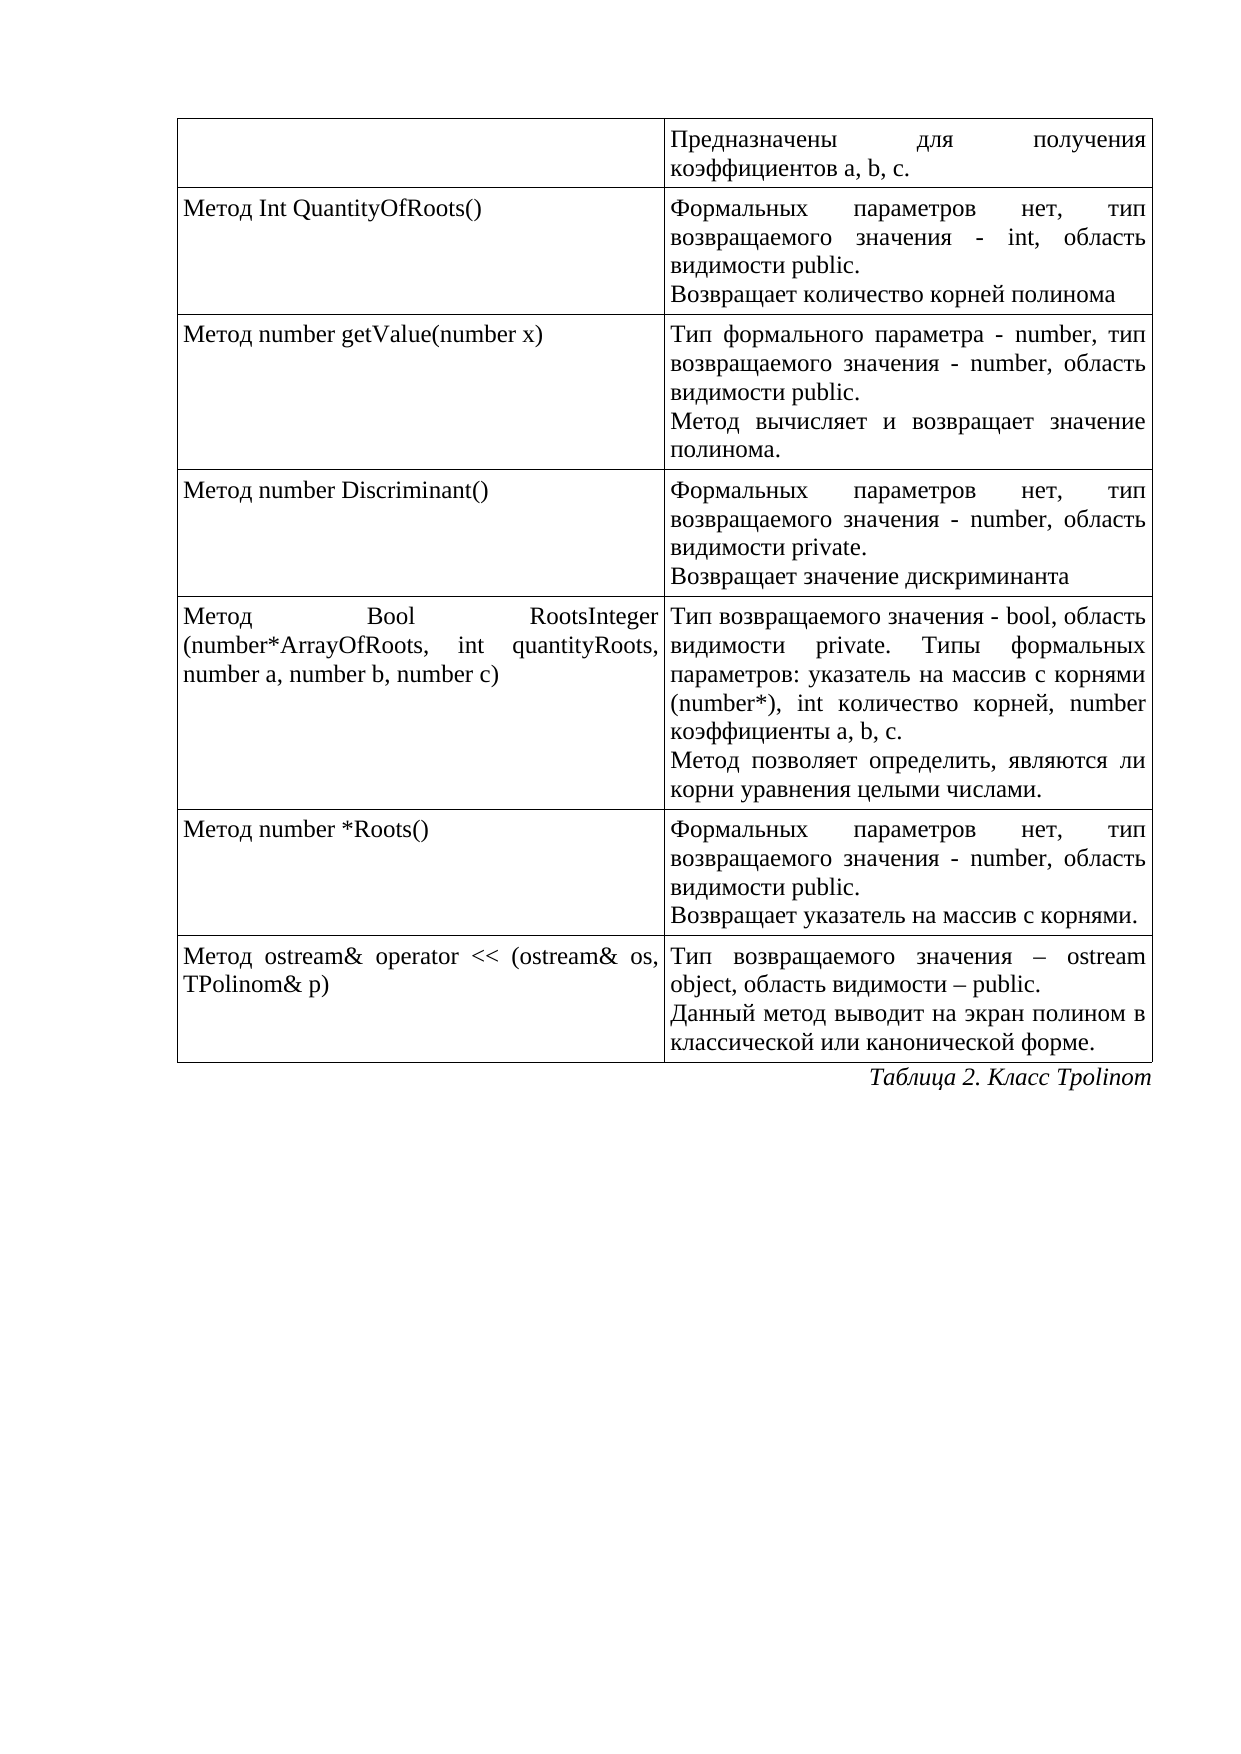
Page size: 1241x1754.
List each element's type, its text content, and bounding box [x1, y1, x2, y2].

table_cell Метод number *Roots() [178, 810, 664, 935]
text Таблица 2. Класс Tpolinom [177, 1063, 1152, 1090]
table_cell Метод ostream& operator << (ostream& os, TPolinom& p) [178, 936, 664, 1062]
table_cell Формальных параметров нет, тип возвращаемого значения - int, область видимости public. Возвращает количество корней полинома [665, 188, 1152, 314]
table_cell Метод number Discriminant() [178, 470, 664, 596]
table_cell Формальных параметров нет, тип возвращаемого значения - number, область видимости private. Возвращает значение дискриминанта [665, 470, 1152, 596]
table_cell Тип возвращаемого значения - bool, область видимости private. Типы формальных параметров: указатель на массив с корнями (number*), int количество корней, number коэффициенты a, b, c. Метод позволяет определить, являются ли корни уравнения целыми числами. [665, 597, 1152, 808]
table_cell Формальных параметров нет, тип возвращаемого значения - number, область видимости public. Возвращает указатель на массив с корнями. [665, 810, 1152, 935]
table_cell [178, 119, 664, 187]
table_cell Метод Bool RootsInteger (number*ArrayOfRoots, int quantityRoots, number a, number b, number c) [178, 597, 664, 808]
table_cell Тип формального параметра - number, тип возвращаемого значения - number, область видимости public. Метод вычисляет и возвращает значение полинома. [665, 315, 1152, 469]
table_cell Метод Int QuantityOfRoots() [178, 188, 664, 314]
table_cell Метод number getValue(number x) [178, 315, 664, 469]
table_cell Предназначены для получения коэффициентов a, b, c. [665, 119, 1152, 187]
table_cell Тип возвращаемого значения – ostream object, область видимости – public. Данный метод выводит на экран полином в классической или канонической форме. [665, 936, 1152, 1062]
